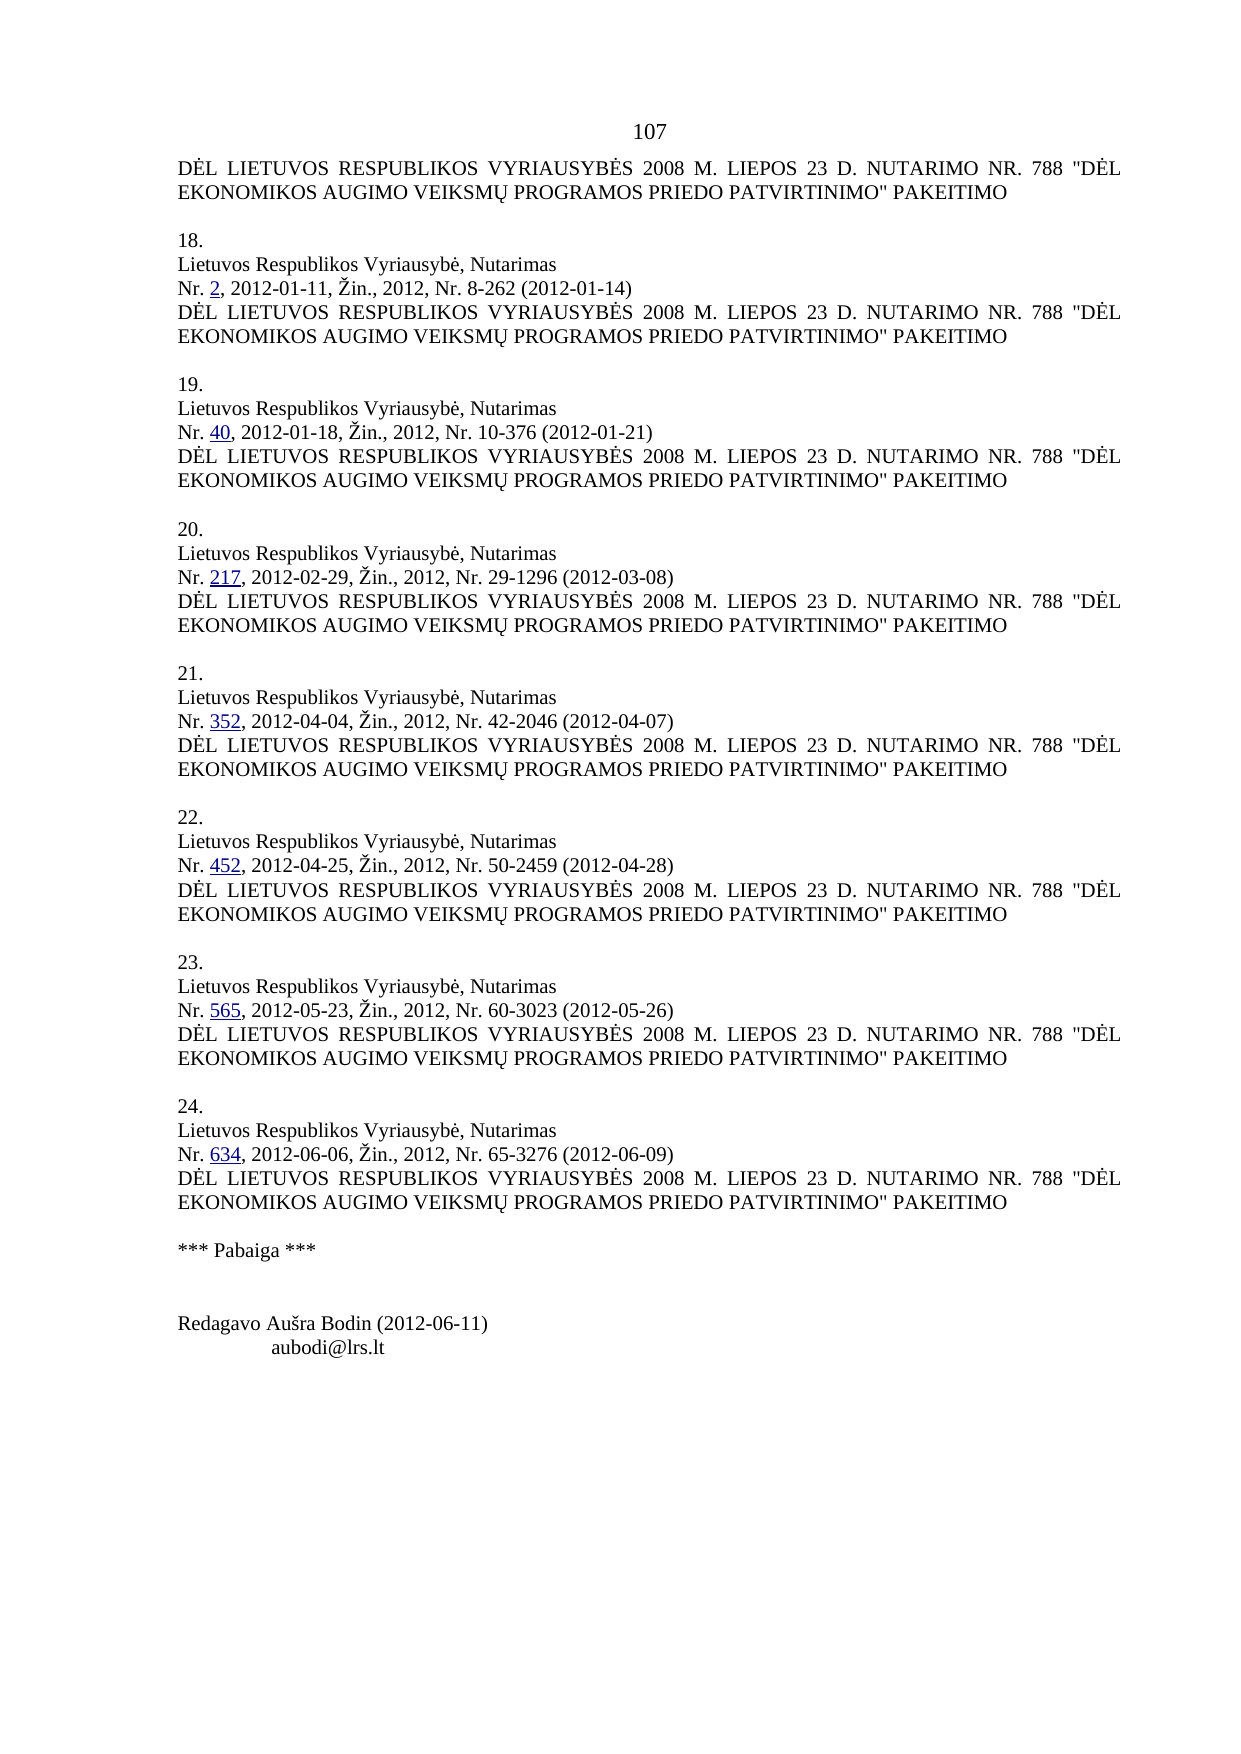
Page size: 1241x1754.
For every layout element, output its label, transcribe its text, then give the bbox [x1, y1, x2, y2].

text Nr. 217, 2012-02-29, Žin., 2012, Nr. 29-1296 (2012-03-08) [177, 565, 1122, 589]
text Lietuvos Respublikos Vyriausybė, Nutarimas [177, 541, 1122, 565]
text DĖL LIETUVOS RESPUBLIKOS VYRIAUSYBĖS 2008 M. LIEPOS 23 D. NUTARIMO NR. 788 "DĖL EKONOMIKOS AUGIMO VEIKSMŲ PROGRAMOS PRIEDO PATVIRTINIMO" PAKEITIMO [177, 589, 1122, 637]
text DĖL LIETUVOS RESPUBLIKOS VYRIAUSYBĖS 2008 M. LIEPOS 23 D. NUTARIMO NR. 788 "DĖL EKONOMIKOS AUGIMO VEIKSMŲ PROGRAMOS PRIEDO PATVIRTINIMO" PAKEITIMO [177, 156, 1122, 204]
text DĖL LIETUVOS RESPUBLIKOS VYRIAUSYBĖS 2008 M. LIEPOS 23 D. NUTARIMO NR. 788 "DĖL EKONOMIKOS AUGIMO VEIKSMŲ PROGRAMOS PRIEDO PATVIRTINIMO" PAKEITIMO [177, 877, 1122, 926]
text DĖL LIETUVOS RESPUBLIKOS VYRIAUSYBĖS 2008 M. LIEPOS 23 D. NUTARIMO NR. 788 "DĖL EKONOMIKOS AUGIMO VEIKSMŲ PROGRAMOS PRIEDO PATVIRTINIMO" PAKEITIMO [177, 733, 1122, 781]
text Nr. 352, 2012-04-04, Žin., 2012, Nr. 42-2046 (2012-04-07) [177, 709, 1122, 733]
text Lietuvos Respublikos Vyriausybė, Nutarimas [177, 396, 1122, 420]
text DĖL LIETUVOS RESPUBLIKOS VYRIAUSYBĖS 2008 M. LIEPOS 23 D. NUTARIMO NR. 788 "DĖL EKONOMIKOS AUGIMO VEIKSMŲ PROGRAMOS PRIEDO PATVIRTINIMO" PAKEITIMO [177, 300, 1122, 348]
text 21. [177, 661, 1122, 685]
text Nr. 2, 2012-01-11, Žin., 2012, Nr. 8-262 (2012-01-14) [177, 276, 1122, 300]
text Lietuvos Respublikos Vyriausybė, Nutarimas [177, 829, 1122, 853]
text Nr. 565, 2012-05-23, Žin., 2012, Nr. 60-3023 (2012-05-26) [177, 998, 1122, 1022]
text Lietuvos Respublikos Vyriausybė, Nutarimas [177, 974, 1122, 998]
text Nr. 40, 2012-01-18, Žin., 2012, Nr. 10-376 (2012-01-21) [177, 420, 1122, 444]
text Lietuvos Respublikos Vyriausybė, Nutarimas [177, 685, 1122, 709]
text *** Pabaiga *** [177, 1238, 1122, 1262]
text 22. [177, 805, 1122, 829]
text Lietuvos Respublikos Vyriausybė, Nutarimas [177, 252, 1122, 276]
text aubodi@lrs.lt [177, 1335, 1122, 1359]
text Redagavo Aušra Bodin (2012-06-11) [177, 1311, 1122, 1335]
text 23. [177, 950, 1122, 974]
text 24. [177, 1094, 1122, 1118]
text Lietuvos Respublikos Vyriausybė, Nutarimas [177, 1118, 1122, 1142]
text DĖL LIETUVOS RESPUBLIKOS VYRIAUSYBĖS 2008 M. LIEPOS 23 D. NUTARIMO NR. 788 "DĖL EKONOMIKOS AUGIMO VEIKSMŲ PROGRAMOS PRIEDO PATVIRTINIMO" PAKEITIMO [177, 1022, 1122, 1070]
text Nr. 634, 2012-06-06, Žin., 2012, Nr. 65-3276 (2012-06-09) [177, 1142, 1122, 1166]
text 20. [177, 517, 1122, 541]
text Nr. 452, 2012-04-25, Žin., 2012, Nr. 50-2459 (2012-04-28) [177, 853, 1122, 877]
text DĖL LIETUVOS RESPUBLIKOS VYRIAUSYBĖS 2008 M. LIEPOS 23 D. NUTARIMO NR. 788 "DĖL EKONOMIKOS AUGIMO VEIKSMŲ PROGRAMOS PRIEDO PATVIRTINIMO" PAKEITIMO [177, 444, 1122, 492]
text 19. [177, 372, 1122, 396]
text DĖL LIETUVOS RESPUBLIKOS VYRIAUSYBĖS 2008 M. LIEPOS 23 D. NUTARIMO NR. 788 "DĖL EKONOMIKOS AUGIMO VEIKSMŲ PROGRAMOS PRIEDO PATVIRTINIMO" PAKEITIMO [177, 1166, 1122, 1214]
text 18. [177, 228, 1122, 252]
